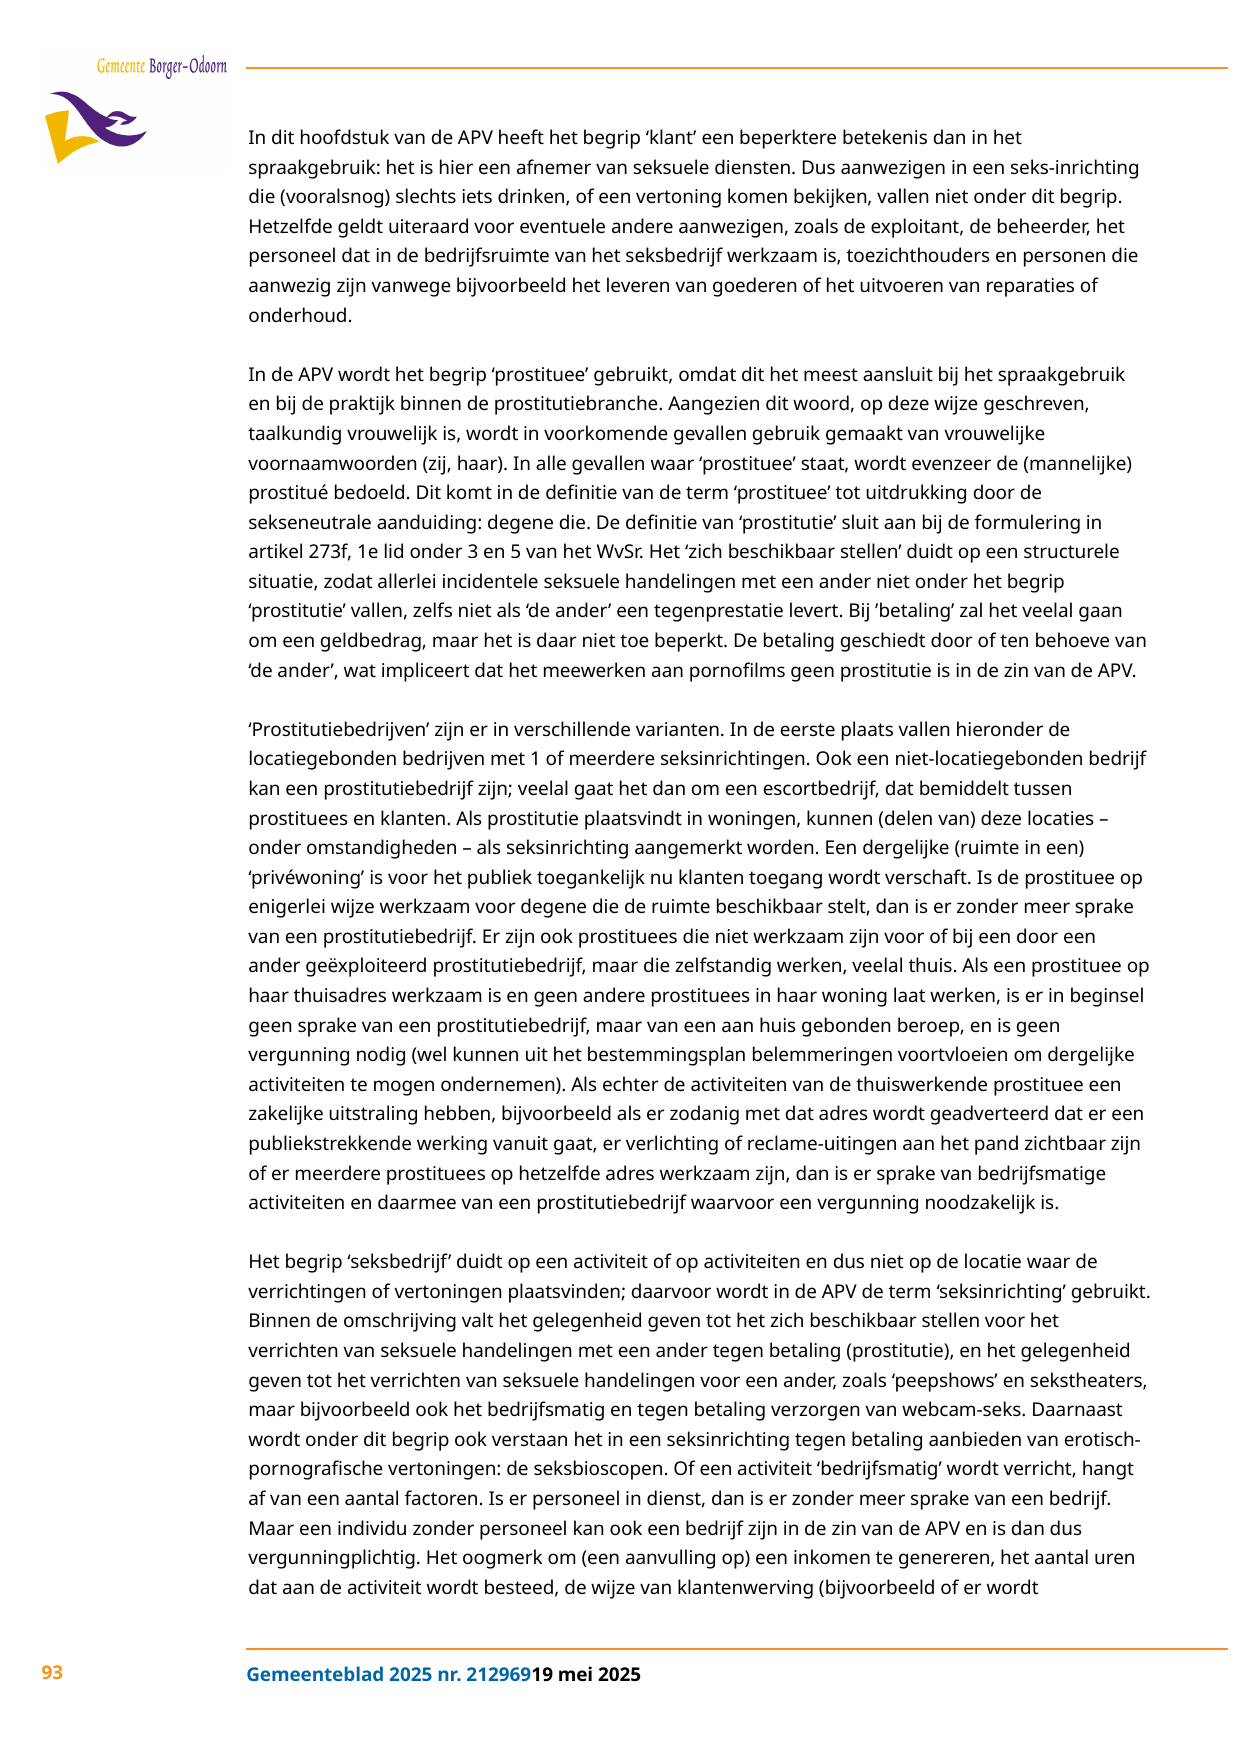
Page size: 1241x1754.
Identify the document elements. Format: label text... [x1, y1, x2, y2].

text In dit hoofdstuk van de APV heeft het begrip ‘klant’ een beperktere betekenis dan in het spraakgebruik: het is hier een afnemer van seksuele diensten. Dus aanwezigen in een seks-inrichting die (vooralsnog) slechts iets drinken, of een vertoning komen bekijken, vallen niet onder dit begrip. Hetzelfde geldt uiteraard voor eventuele andere aanwezigen, zoals de exploitant, de beheerder, het personeel dat in de bedrijfsruimte van het seksbedrijf werkzaam is, toezichthouders en personen die aanwezig zijn vanwege bijvoorbeeld het leveren van goederen of het uitvoeren van reparaties of onderhoud. [248, 124, 1152, 328]
picture [41, 47, 231, 172]
text In de APV wordt het begrip ‘prostituee’ gebruikt, omdat dit het meest aansluit bij het spraakgebruik en bij de praktijk binnen de prostitutiebranche. Aangezien dit woord, op deze wijze geschreven, taalkundig vrouwelijk is, wordt in voorkomende gevallen gebruik gemaakt van vrouwelijke voornaamwoorden (zij, haar). In alle gevallen waar ‘prostituee’ staat, wordt evenzeer de (mannelijke) prostitué bedoeld. Dit komt in de definitie van de term ‘prostituee’ tot uitdrukking door de sekseneutrale aanduiding: degene die. De definitie van ‘prostitutie’ sluit aan bij de formulering in artikel 273f, 1e lid onder 3 en 5 van het WvSr. Het ‘zich beschikbaar stellen’ duidt op een structurele situatie, zodat allerlei incidentele seksuele handelingen met een ander niet onder het begrip ‘prostitutie’ vallen, zelfs niet als ‘de ander’ een tegenprestatie levert. Bij ’betaling’ zal het veelal gaan om een geldbedrag, maar het is daar niet toe beperkt. De betaling geschiedt door of ten behoeve van ‘de ander’, wat impliceert dat het meewerken aan pornofilms geen prostitutie is in de zin van de APV. [248, 361, 1152, 683]
text ‘Prostitutiebedrijven’ zijn er in verschillende varianten. In de eerste plaats vallen hieronder de locatiegebonden bedrijven met 1 of meerdere seksinrichtingen. Ook een niet-locatiegebonden bedrijf kan een prostitutiebedrijf zijn; veelal gaat het dan om een escortbedrijf, dat bemiddelt tussen prostituees en klanten. Als prostitutie plaatsvindt in woningen, kunnen (delen van) deze locaties – onder omstandigheden – als seksinrichting aangemerkt worden. Een dergelijke (ruimte in een) ‘privéwoning’ is voor het publiek toegankelijk nu klanten toegang wordt verschaft. Is de prostituee op enigerlei wijze werkzaam voor degene die de ruimte beschikbaar stelt, dan is er zonder meer sprake van een prostitutiebedrijf. Er zijn ook prostituees die niet werkzaam zijn voor of bij een door een ander geëxploiteerd prostitutiebedrijf, maar die zelfstandig werken, veelal thuis. Als een prostituee op haar thuisadres werkzaam is en geen andere prostituees in haar woning laat werken, is er in beginsel geen sprake van een prostitutiebedrijf, maar van een aan huis gebonden beroep, en is geen vergunning nodig (wel kunnen uit het bestemmingsplan belemmeringen voortvloeien om dergelijke activiteiten te mogen ondernemen). Als echter de activiteiten van de thuiswerkende prostituee een zakelijke uitstraling hebben, bijvoorbeeld als er zodanig met dat adres wordt geadverteerd dat er een publiekstrekkende werking vanuit gaat, er verlichting of reclame-uitingen aan het pand zichtbaar zijn of er meerdere prostituees op hetzelfde adres werkzaam zijn, dan is er sprake van bedrijfsmatige activiteiten en daarmee van een prostitutiebedrijf waarvoor een vergunning noodzakelijk is. [248, 716, 1152, 1215]
text Het begrip ‘seksbedrijf’ duidt op een activiteit of op activiteiten en dus niet op de locatie waar de verrichtingen of vertoningen plaatsvinden; daarvoor wordt in de APV de term ‘seksinrichting’ gebruikt. Binnen de omschrijving valt het gelegenheid geven tot het zich beschikbaar stellen voor het verrichten van seksuele handelingen met een ander tegen betaling (prostitutie), en het gelegenheid geven tot het verrichten van seksuele handelingen voor een ander, zoals ‘peepshows’ en sekstheaters, maar bijvoorbeeld ook het bedrijfsmatig en tegen betaling verzorgen van webcam-seks. Daarnaast wordt onder dit begrip ook verstaan het in een seksinrichting tegen betaling aanbieden van erotisch-pornografische vertoningen: de seksbioscopen. Of een activiteit ‘bedrijfsmatig’ wordt verricht, hangt af van een aantal factoren. Is er personeel in dienst, dan is er zonder meer sprake van een bedrijf. Maar een individu zonder personeel kan ook een bedrijf zijn in de zin van de APV en is dan dus vergunningplichtig. Het oogmerk om (een aanvulling op) een inkomen te genereren, het aantal uren dat aan de activiteit wordt besteed, de wijze van klantenwerving (bijvoorbeeld of er wordt [248, 1248, 1152, 1600]
